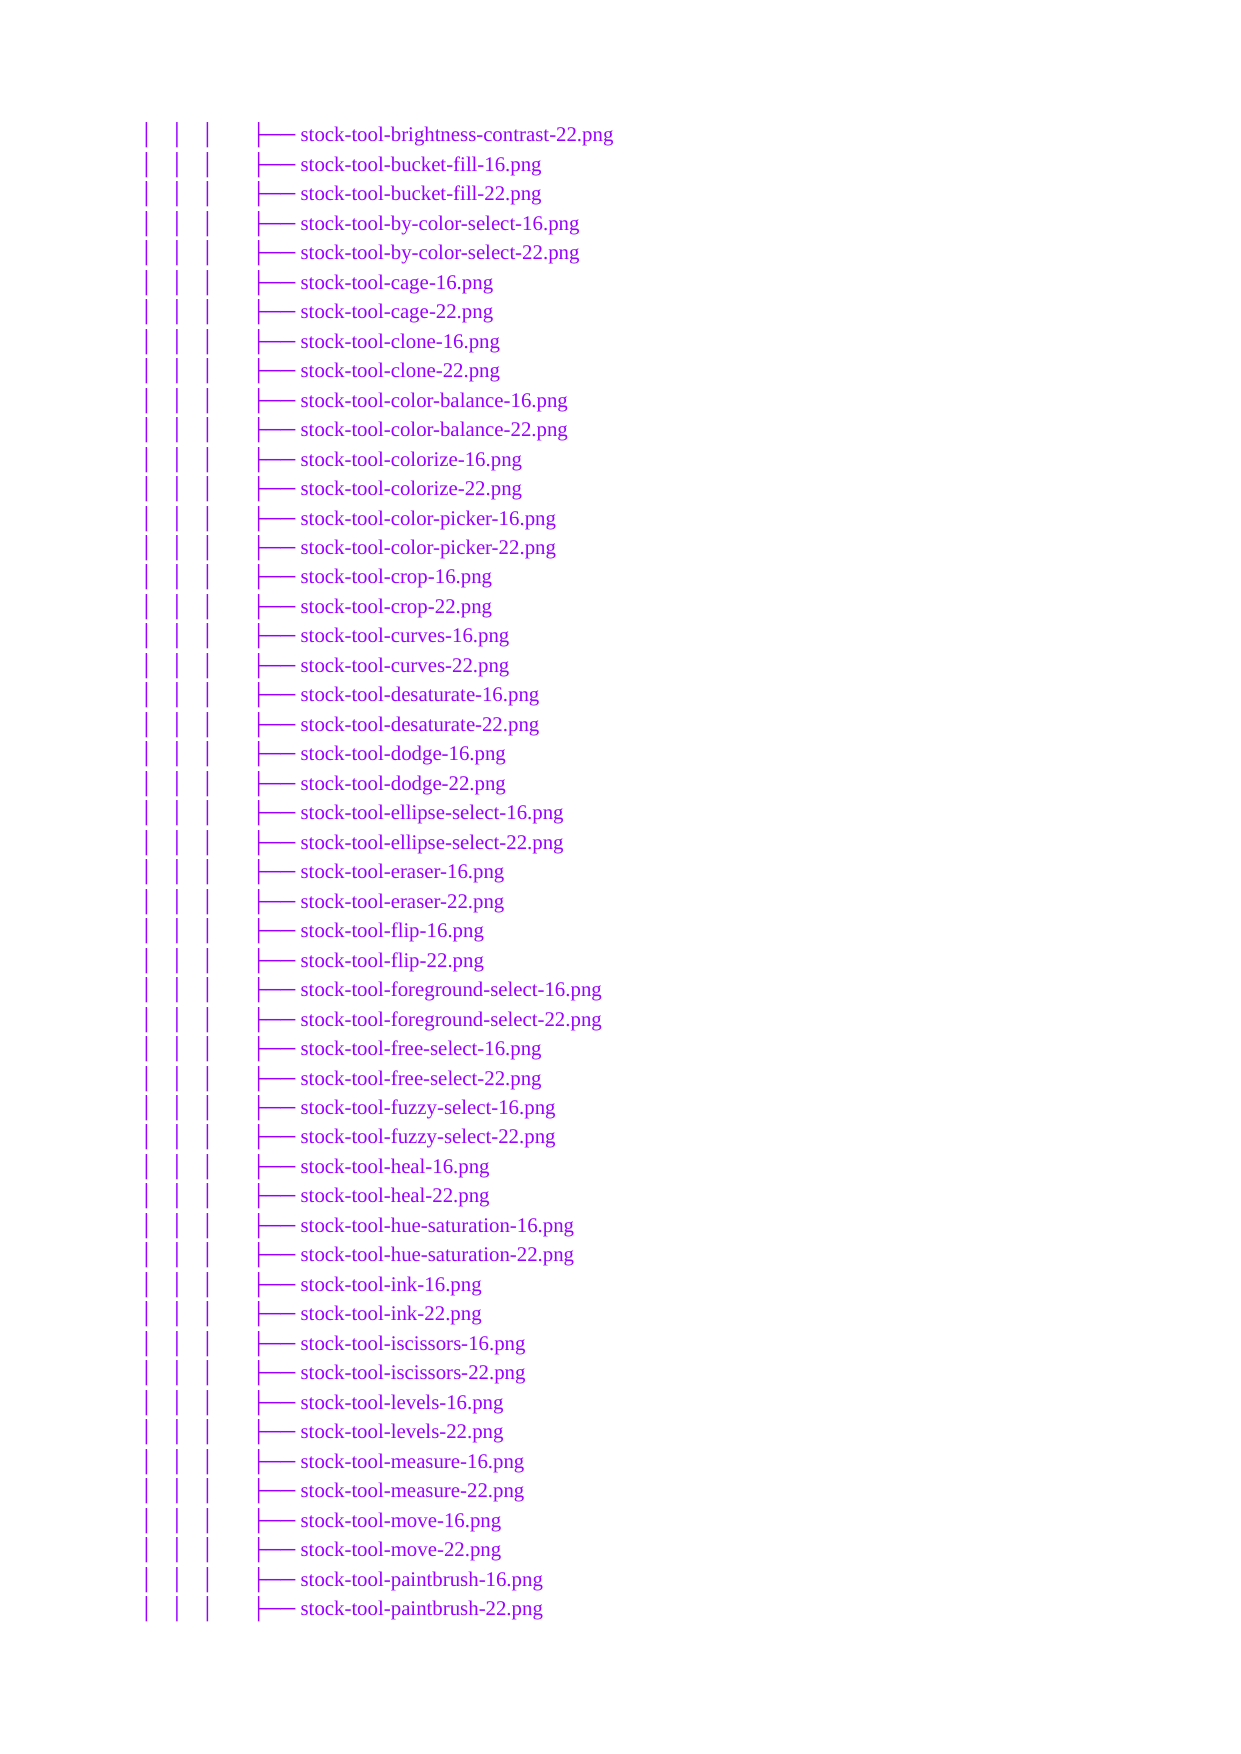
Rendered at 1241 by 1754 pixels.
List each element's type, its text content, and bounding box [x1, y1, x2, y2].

text │ │ │ ├── stock-tool-ink-16.png [118, 1268, 1122, 1297]
text │ │ │ ├── stock-tool-levels-16.png [118, 1386, 1122, 1415]
text │ │ │ ├── stock-tool-clone-16.png [118, 324, 1122, 354]
text │ │ │ ├── stock-tool-measure-16.png [118, 1445, 1122, 1474]
text │ │ │ ├── stock-tool-dodge-22.png [118, 767, 1122, 796]
text │ │ │ ├── stock-tool-levels-22.png [118, 1415, 1122, 1445]
text │ │ │ ├── stock-tool-color-balance-22.png [118, 413, 1122, 442]
text │ │ │ ├── stock-tool-cage-22.png [118, 295, 1122, 324]
text │ │ │ ├── stock-tool-ellipse-select-16.png [118, 796, 1122, 826]
text │ │ │ ├── stock-tool-paintbrush-16.png [118, 1563, 1122, 1592]
text │ │ │ ├── stock-tool-color-picker-16.png [118, 501, 1122, 531]
text │ │ │ ├── stock-tool-flip-16.png [118, 914, 1122, 943]
text │ │ │ ├── stock-tool-fuzzy-select-16.png [118, 1091, 1122, 1120]
text │ │ │ ├── stock-tool-clone-22.png [118, 354, 1122, 383]
text │ │ │ ├── stock-tool-iscissors-16.png [118, 1327, 1122, 1356]
text │ │ │ ├── stock-tool-dodge-16.png [118, 737, 1122, 767]
text │ │ │ ├── stock-tool-free-select-22.png [118, 1061, 1122, 1091]
text │ │ │ ├── stock-tool-heal-22.png [118, 1179, 1122, 1209]
text │ │ │ ├── stock-tool-color-balance-16.png [118, 383, 1122, 413]
text │ │ │ ├── stock-tool-bucket-fill-16.png [118, 148, 1122, 177]
text │ │ │ ├── stock-tool-move-22.png [118, 1533, 1122, 1563]
text │ │ │ ├── stock-tool-fuzzy-select-22.png [118, 1120, 1122, 1150]
text │ │ │ ├── stock-tool-by-color-select-16.png [118, 207, 1122, 236]
text │ │ │ ├── stock-tool-desaturate-22.png [118, 708, 1122, 737]
text │ │ │ ├── stock-tool-foreground-select-22.png [118, 1002, 1122, 1032]
text │ │ │ ├── stock-tool-cage-16.png [118, 266, 1122, 295]
text │ │ │ ├── stock-tool-crop-22.png [118, 590, 1122, 619]
text │ │ │ ├── stock-tool-ink-22.png [118, 1297, 1122, 1327]
text │ │ │ ├── stock-tool-colorize-16.png [118, 442, 1122, 472]
text │ │ │ ├── stock-tool-measure-22.png [118, 1474, 1122, 1504]
text │ │ │ ├── stock-tool-eraser-16.png [118, 855, 1122, 884]
text │ │ │ ├── stock-tool-brightness-contrast-22.png [118, 118, 1122, 148]
text │ │ │ ├── stock-tool-foreground-select-16.png [118, 973, 1122, 1002]
text │ │ │ ├── stock-tool-ellipse-select-22.png [118, 826, 1122, 855]
text │ │ │ ├── stock-tool-eraser-22.png [118, 884, 1122, 914]
text │ │ │ ├── stock-tool-flip-22.png [118, 943, 1122, 973]
text │ │ │ ├── stock-tool-color-picker-22.png [118, 531, 1122, 560]
text │ │ │ ├── stock-tool-iscissors-22.png [118, 1356, 1122, 1386]
text │ │ │ ├── stock-tool-colorize-22.png [118, 472, 1122, 501]
text │ │ │ ├── stock-tool-bucket-fill-22.png [118, 177, 1122, 207]
text │ │ │ ├── stock-tool-heal-16.png [118, 1150, 1122, 1179]
text │ │ │ ├── stock-tool-hue-saturation-22.png [118, 1238, 1122, 1268]
text │ │ │ ├── stock-tool-curves-22.png [118, 649, 1122, 678]
text │ │ │ ├── stock-tool-by-color-select-22.png [118, 236, 1122, 266]
text │ │ │ ├── stock-tool-curves-16.png [118, 619, 1122, 649]
text │ │ │ ├── stock-tool-paintbrush-22.png [118, 1592, 1122, 1622]
text │ │ │ ├── stock-tool-move-16.png [118, 1504, 1122, 1533]
text │ │ │ ├── stock-tool-crop-16.png [118, 560, 1122, 590]
text │ │ │ ├── stock-tool-free-select-16.png [118, 1032, 1122, 1061]
text │ │ │ ├── stock-tool-hue-saturation-16.png [118, 1209, 1122, 1238]
text │ │ │ ├── stock-tool-desaturate-16.png [118, 678, 1122, 708]
